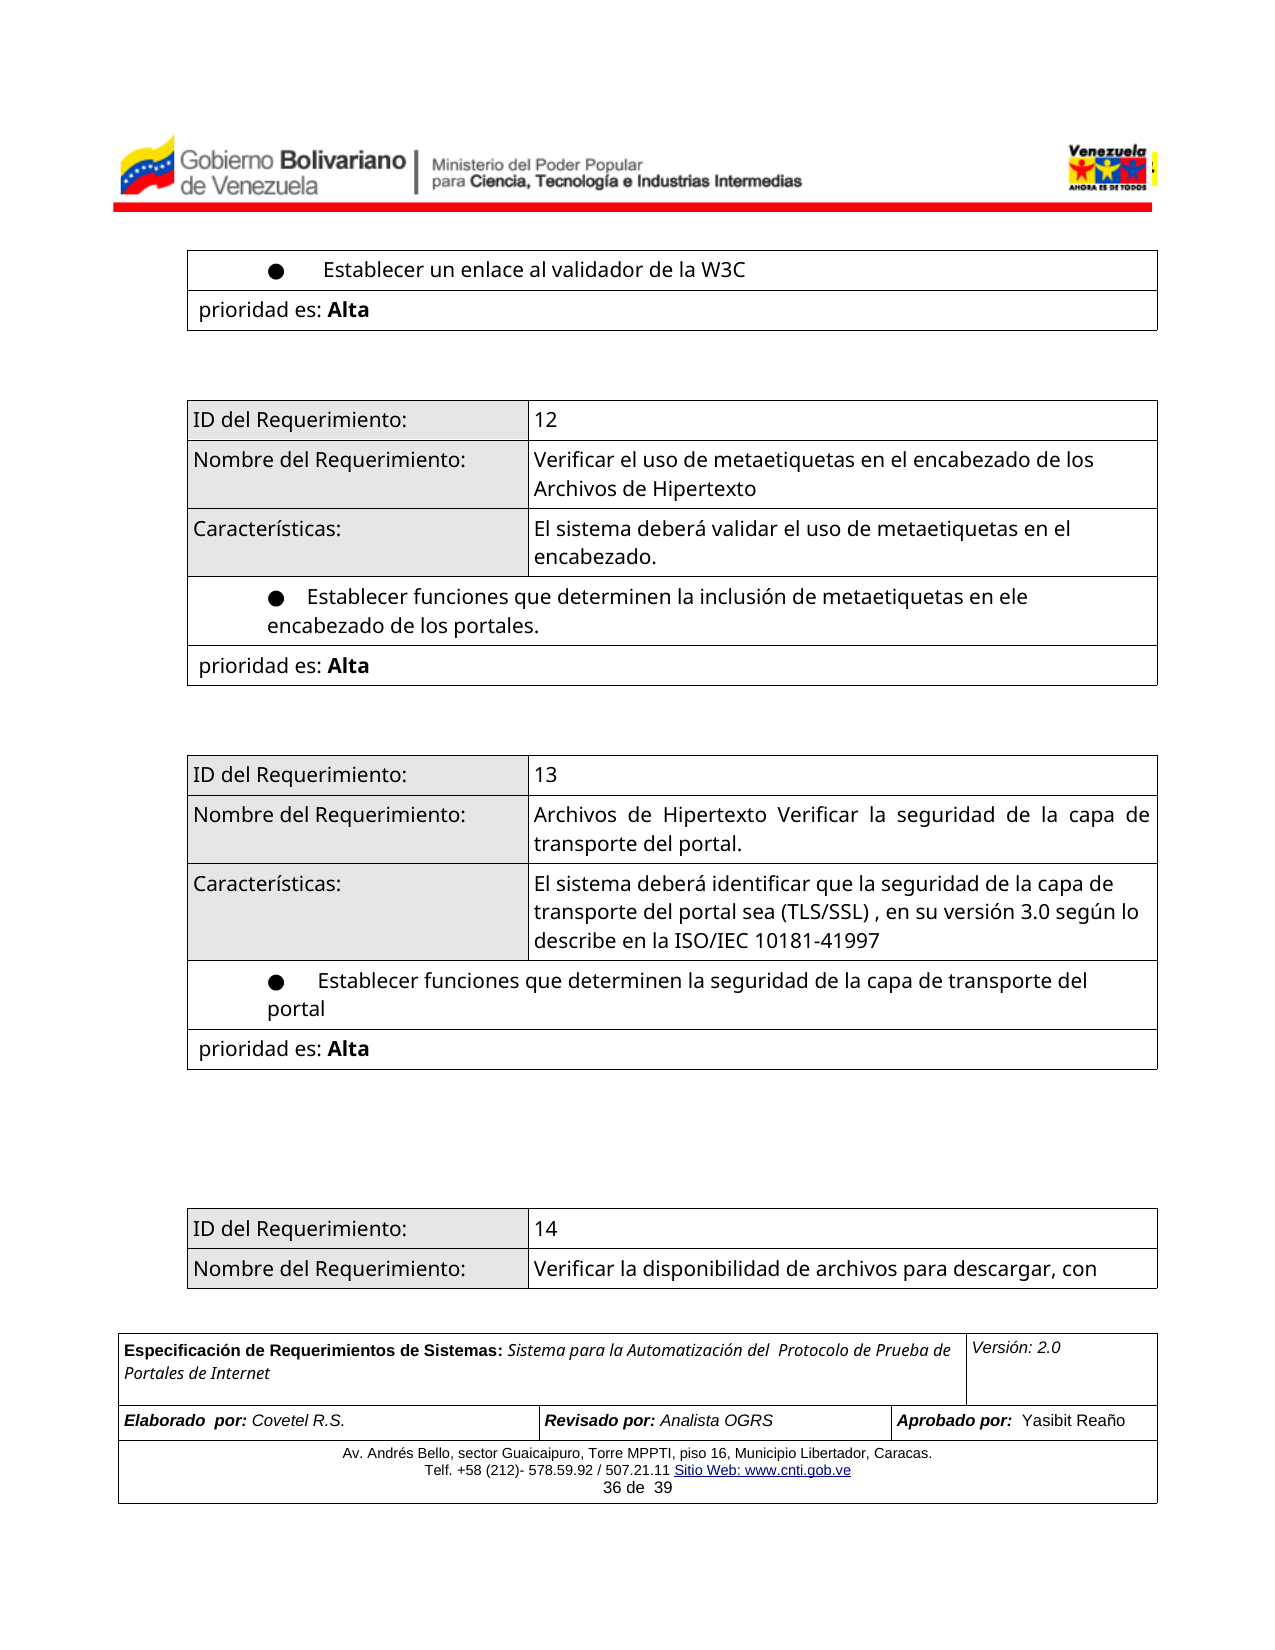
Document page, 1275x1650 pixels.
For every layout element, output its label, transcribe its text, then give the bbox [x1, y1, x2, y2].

table_header ID del Requerimiento: [188, 401, 528, 439]
table_cell El sistema deberá validar el uso de metaetiquetas en el encabezado. [529, 509, 1157, 576]
table_cell Características: [188, 864, 528, 960]
table_header 14 [529, 1209, 1157, 1248]
table_cell Nombre del Requerimiento: [188, 441, 528, 508]
table_cell prioridad es: Alta [188, 291, 1157, 330]
table_cell ● Establecer un enlace al validador de la W3C [188, 251, 1157, 290]
table_cell Nombre del Requerimiento: [188, 1249, 528, 1288]
table_cell ● Establecer funciones que determinen la seguridad de la capa de transporte del portal [188, 961, 1157, 1028]
table_cell prioridad es: Alta [188, 1030, 1157, 1068]
picture [113, 126, 1153, 212]
table_cell Verificar el uso de metaetiquetas en el encabezado de los Archivos de Hipertexto [529, 441, 1157, 508]
table_cell Archivos de Hipertexto Verificar la seguridad de la capa de transporte del portal. [529, 796, 1157, 863]
table_cell prioridad es: Alta [188, 646, 1157, 685]
table_cell Características: [188, 509, 528, 576]
table_header ID del Requerimiento: [188, 756, 528, 795]
table_header ID del Requerimiento: [188, 1209, 528, 1248]
table_cell Nombre del Requerimiento: [188, 796, 528, 863]
table_cell El sistema deberá identificar que la seguridad de la capa de transporte del portal sea (TLS/SSL) , en su versión 3.0 según lo describe en la ISO/IEC 10181-41997 [529, 864, 1157, 960]
table_header 12 [529, 401, 1157, 439]
table_header 13 [529, 756, 1157, 795]
table_cell ● Establecer funciones que determinen la inclusión de metaetiquetas en ele encabezado de los portales. [188, 577, 1157, 645]
table_cell Verificar la disponibilidad de archivos para descargar, con [529, 1249, 1157, 1288]
